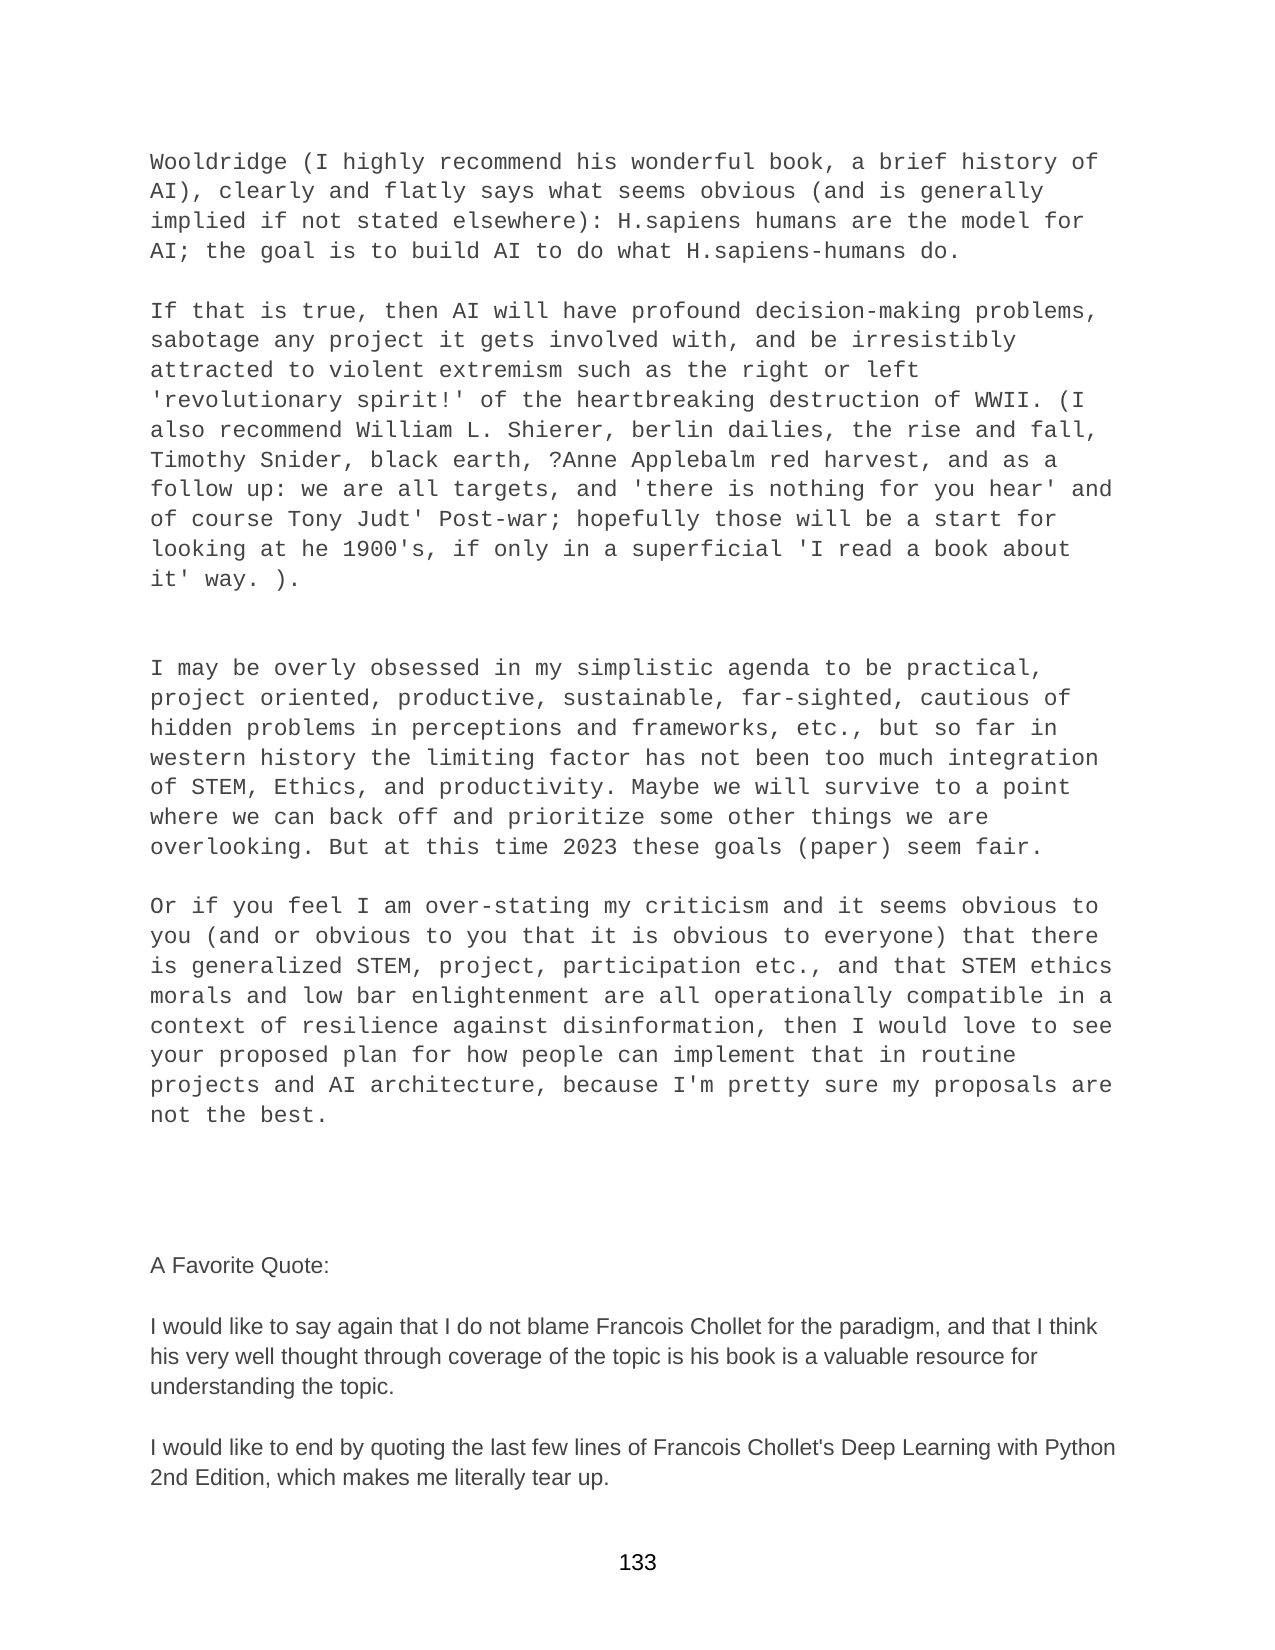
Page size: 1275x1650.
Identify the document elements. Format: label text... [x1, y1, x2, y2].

text I would like to end by quoting the last few lines of Francois Chollet's Deep Learning with Python 2nd Edition, which makes me literally tear up. [150, 1433, 1125, 1490]
text A Favorite Quote: [150, 1252, 1125, 1279]
text Or if you feel I am over-stating my criticism and it seems obvious to you (and or obvious to you that it is obvious to everyone) that there is generalized STEM, project, participation etc., and that STEM ethics morals and low bar enlightenment are all operationally compatible in a context of resilience against disinformation, then I would love to see your proposed plan for how people can implement that in routine projects and AI architecture, because I'm pretty sure my proposals are not the best. [150, 895, 1125, 1129]
text If that is true, then AI will have profound decision-making problems, sabotage any project it gets involved with, and be irresistibly attracted to violent extremism such as the right or left 'revolutionary spirit!' of the heartbreaking destruction of WWII. (I also recommend William L. Shierer, berlin dailies, the rise and fall, Timothy Snider, black earth, ?Anne Applebalm red harvest, and as a follow up: we are all targets, and 'there is nothing for you hear' and of course Tony Judt' Post-war; hopefully those will be a start for looking at he 1900's, if only in a superficial 'I read a book about it' way. ). [150, 299, 1125, 593]
text Wooldridge (I highly recommend his wonderful book, a brief history of AI), clearly and flatly says what seems obvious (and is generally implied if not stated elsewhere): H.sapiens humans are the model for AI; the goal is to build AI to do what H.sapiens-humans do. [150, 150, 1125, 265]
text I would like to say again that I do not blame Francois Chollet for the paradigm, and that I think his very well thought through coverage of the topic is his book is a valuable resource for understanding the topic. [150, 1313, 1125, 1399]
text I may be overly obsessed in my simplistic agenda to be practical, project oriented, productive, sustainable, far-sighted, cautious of hidden problems in perceptions and frameworks, etc., but so far in western history the limiting factor has not been too much integration of STEM, Ethics, and productivity. Maybe we will survive to a point where we can back off and prioritize some other things we are overlooking. But at this time 2023 these goals (paper) seem fair. [150, 656, 1125, 861]
